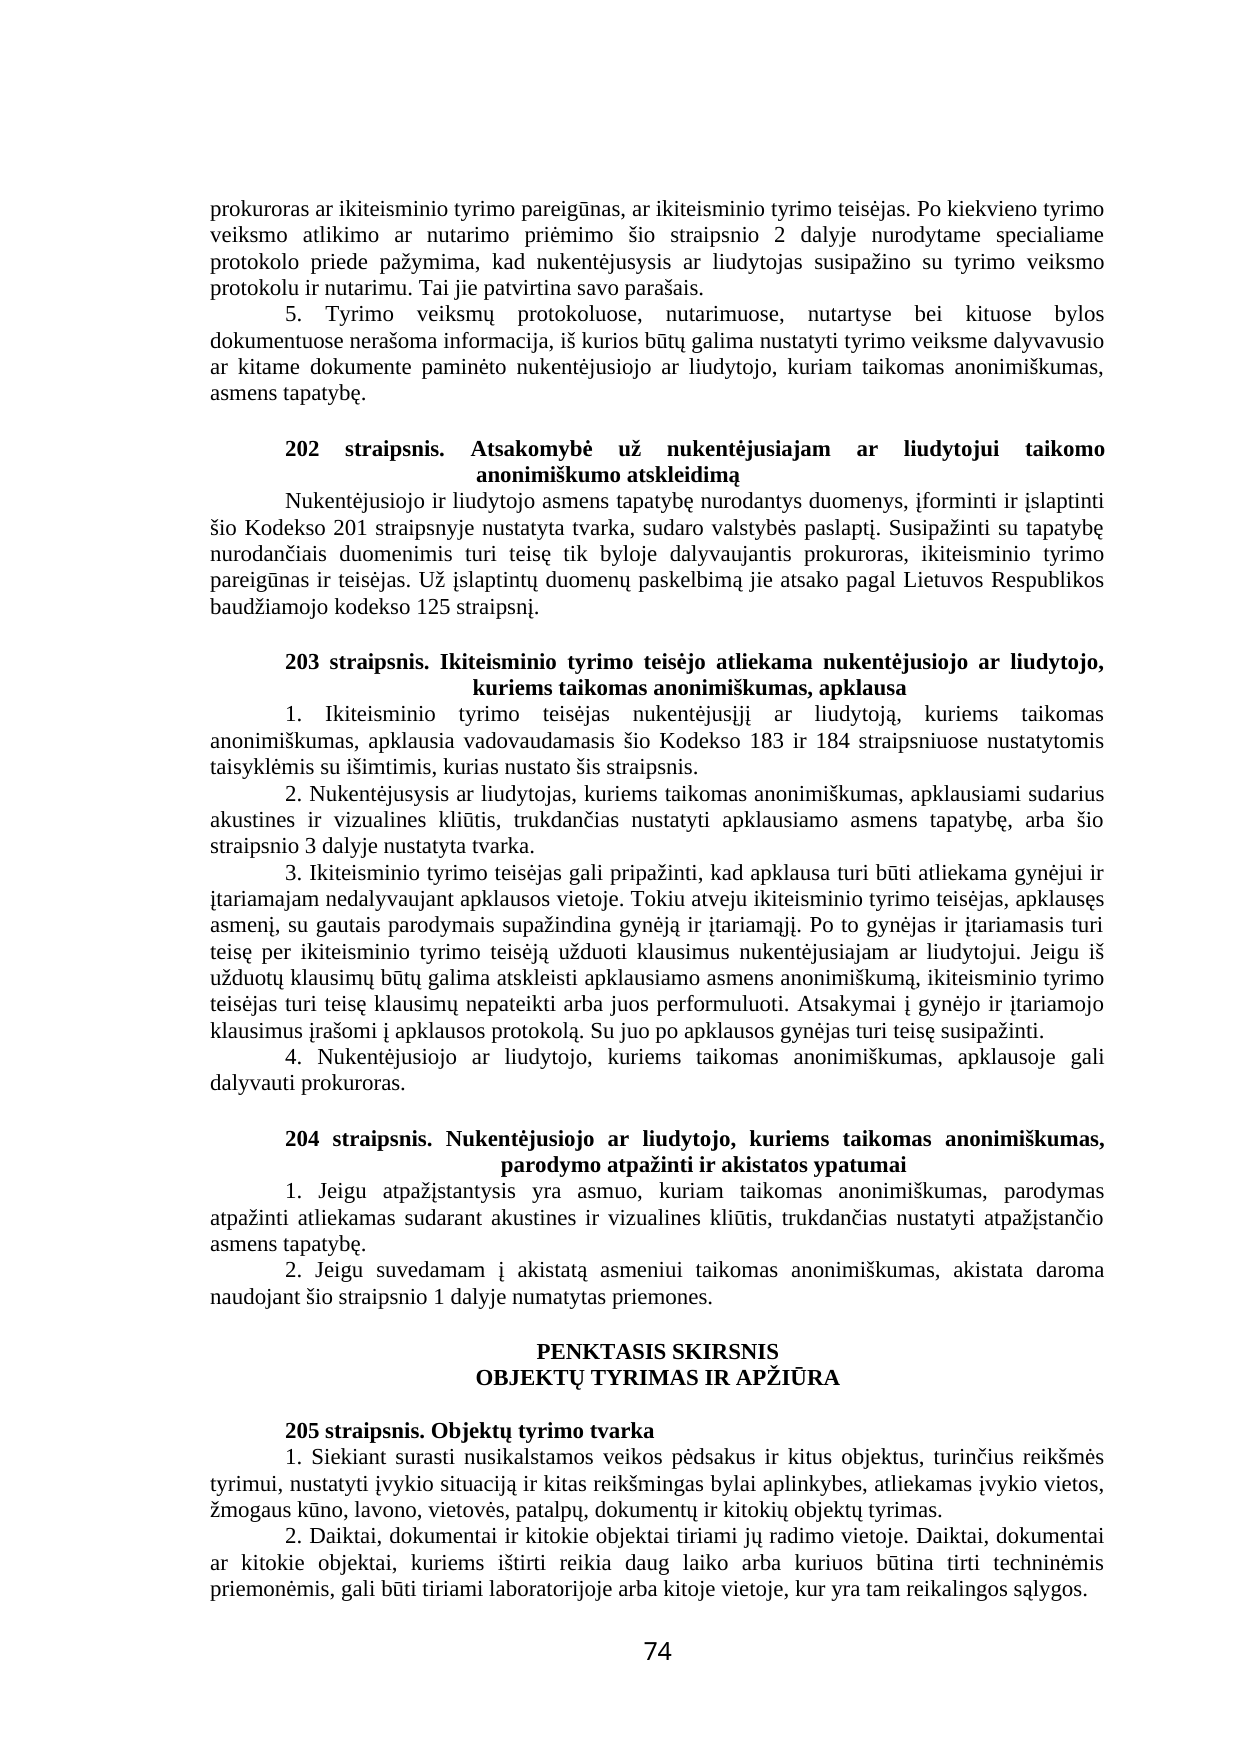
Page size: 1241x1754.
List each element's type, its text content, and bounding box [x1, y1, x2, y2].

text 1. Jeigu atpažįstantysis yra asmuo, kuriam taikomas anonimiškumas, parodymas atpažinti atliekamas sudarant akustines ir vizualines kliūtis, trukdančias nustatyti atpažįstančio asmens tapatybę. [210, 1177, 1106, 1256]
text 1. Ikiteisminio tyrimo teisėjas nukentėjusįjį ar liudytoją, kuriems taikomas anonimiškumas, apklausia vadovaudamasis šio Kodekso 183 ir 184 straipsniuose nustatytomis taisyklėmis su išimtimis, kurias nustato šis straipsnis. [210, 701, 1106, 779]
text PENKTASIS SKIRSNIS [210, 1338, 1106, 1364]
text prokuroras ar ikiteisminio tyrimo pareigūnas, ar ikiteisminio tyrimo teisėjas. Po kiekvieno tyrimo veiksmo atlikimo ar nutarimo priėmimo šio straipsnio 2 dalyje nurodytame specialiame protokolo priede pažymima, kad nukentėjusysis ar liudytojas susipažino su tyrimo veiksmo protokolu ir nutarimu. Tai jie patvirtina savo parašais. [210, 195, 1106, 300]
text 204 straipsnis. Nukentėjusiojo ar liudytojo, kuriems taikomas anonimiškumas, parodymo atpažinti ir akistatos ypatumai [285, 1124, 1106, 1177]
text 203 straipsnis. Ikiteisminio tyrimo teisėjo atliekama nukentėjusiojo ar liudytojo, kuriems taikomas anonimiškumas, apklausa [285, 648, 1106, 701]
text 4. Nukentėjusiojo ar liudytojo, kuriems taikomas anonimiškumas, apklausoje gali dalyvauti prokuroras. [210, 1043, 1106, 1096]
text 3. Ikiteisminio tyrimo teisėjas gali pripažinti, kad apklausa turi būti atliekama gynėjui ir įtariamajam nedalyvaujant apklausos vietoje. Tokiu atveju ikiteisminio tyrimo teisėjas, apklausęs asmenį, su gautais parodymais supažindina gynėją ir įtariamąjį. Po to gynėjas ir įtariamasis turi teisę per ikiteisminio tyrimo teisėją užduoti klausimus nukentėjusiajam ar liudytojui. Jeigu iš užduotų klausimų būtų galima atskleisti apklausiamo asmens anonimiškumą, ikiteisminio tyrimo teisėjas turi teisę klausimų nepateikti arba juos performuluoti. Atsakymai į gynėjo ir įtariamojo klausimus įrašomi į apklausos protokolą. Su juo po apklausos gynėjas turi teisę susipažinti. [210, 859, 1106, 1043]
text 2. Jeigu suvedamam į akistatą asmeniui taikomas anonimiškumas, akistata daroma naudojant šio straipsnio 1 dalyje numatytas priemones. [210, 1256, 1106, 1309]
text Objektų tyrimas IR APŽIŪRA [210, 1364, 1106, 1391]
text 1. Siekiant surasti nusikalstamos veikos pėdsakus ir kitus objektus, turinčius reikšmės tyrimui, nustatyti įvykio situaciją ir kitas reikšmingas bylai aplinkybes, atliekamas įvykio vietos, žmogaus kūno, lavono, vietovės, patalpų, dokumentų ir kitokių objektų tyrimas. [210, 1443, 1106, 1522]
text Nukentėjusiojo ir liudytojo asmens tapatybę nurodantys duomenys, įforminti ir įslaptinti šio Kodekso 201 straipsnyje nustatyta tvarka, sudaro valstybės paslaptį. Susipažinti su tapatybę nurodančiais duomenimis turi teisę tik byloje dalyvaujantis prokuroras, ikiteisminio tyrimo pareigūnas ir teisėjas. Už įslaptintų duomenų paskelbimą jie atsako pagal Lietuvos Respublikos baudžiamojo kodekso 125 straipsnį. [210, 487, 1106, 619]
text 2. Nukentėjusysis ar liudytojas, kuriems taikomas anonimiškumas, apklausiami sudarius akustines ir vizualines kliūtis, trukdančias nustatyti apklausiamo asmens tapatybę, arba šio straipsnio 3 dalyje nustatyta tvarka. [210, 779, 1106, 859]
text 5. Tyrimo veiksmų protokoluose, nutarimuose, nutartyse bei kituose bylos dokumentuose nerašoma informacija, iš kurios būtų galima nustatyti tyrimo veiksme dalyvavusio ar kitame dokumente paminėto nukentėjusiojo ar liudytojo, kuriam taikomas anonimiškumas, asmens tapatybę. [210, 300, 1106, 406]
text 2. Daiktai, dokumentai ir kitokie objektai tiriami jų radimo vietoje. Daiktai, dokumentai ar kitokie objektai, kuriems ištirti reikia daug laiko arba kuriuos būtina tirti techninėmis priemonėmis, gali būti tiriami laboratorijoje arba kitoje vietoje, kur yra tam reikalingos sąlygos. [210, 1522, 1106, 1601]
text 205 straipsnis. Objektų tyrimo tvarka [210, 1417, 1106, 1443]
text 202 straipsnis. Atsakomybė už nukentėjusiajam ar liudytojui taikomo anonimiškumo atskleidimą [285, 434, 1106, 487]
